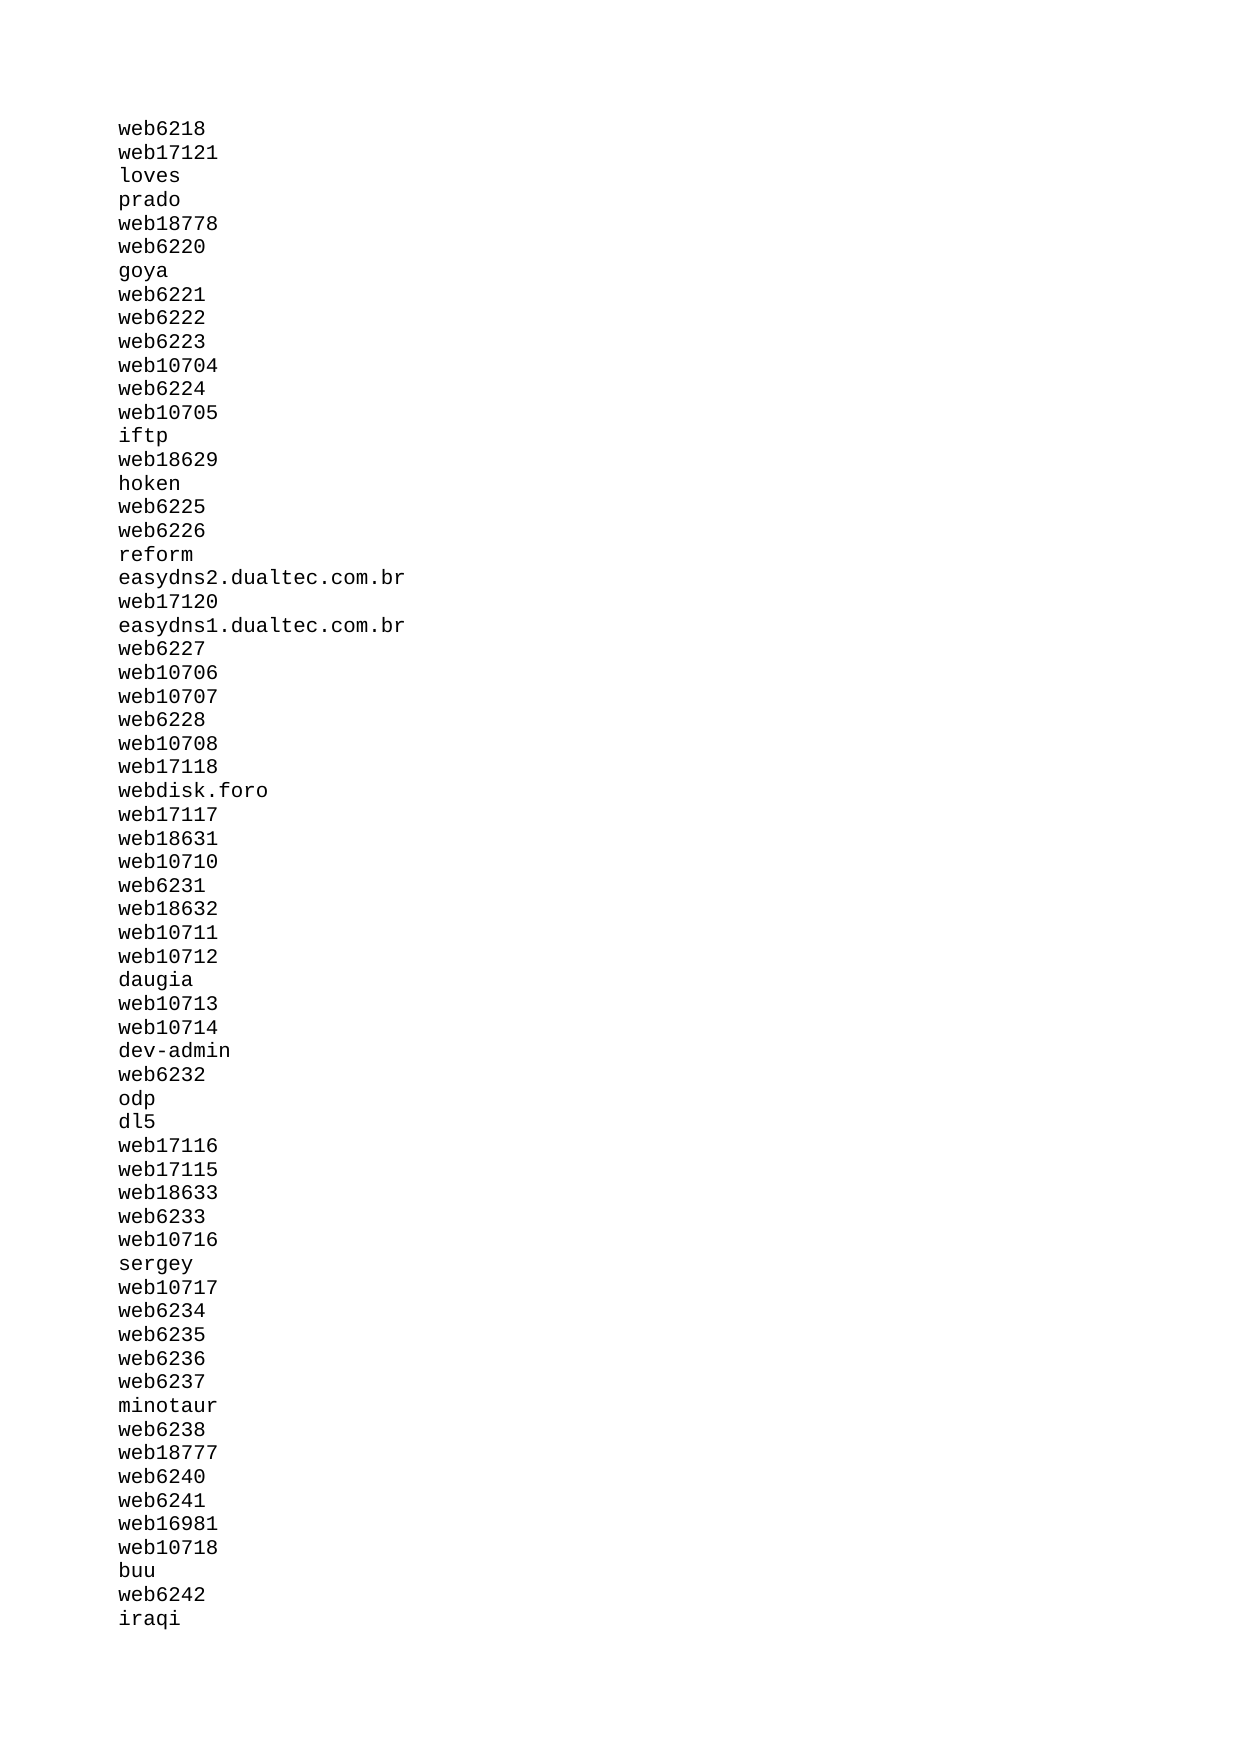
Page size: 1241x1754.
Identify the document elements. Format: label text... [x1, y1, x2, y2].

text web18632 [118, 898, 1122, 922]
text web10712 [118, 946, 1122, 969]
text reform [118, 544, 1122, 567]
text web6224 [118, 378, 1122, 402]
text web17117 [118, 804, 1122, 827]
text web6236 [118, 1348, 1122, 1371]
text web17120 [118, 591, 1122, 615]
text web10717 [118, 1277, 1122, 1300]
text daugia [118, 969, 1122, 993]
text web6231 [118, 875, 1122, 898]
text dl5 [118, 1111, 1122, 1135]
text easydns2.dualtec.com.br [118, 567, 1122, 591]
text web10718 [118, 1537, 1122, 1561]
text web6227 [118, 638, 1122, 662]
text web10708 [118, 733, 1122, 757]
text web10714 [118, 1017, 1122, 1040]
text hoken [118, 473, 1122, 496]
text web18629 [118, 449, 1122, 473]
text web6235 [118, 1324, 1122, 1348]
text web18631 [118, 827, 1122, 851]
text web18633 [118, 1182, 1122, 1206]
text web16981 [118, 1513, 1122, 1537]
text web6238 [118, 1419, 1122, 1442]
text web18778 [118, 213, 1122, 236]
text web10705 [118, 402, 1122, 426]
text web6218 [118, 118, 1122, 142]
text web6221 [118, 284, 1122, 307]
text web6228 [118, 709, 1122, 733]
text web18777 [118, 1442, 1122, 1466]
text web17118 [118, 757, 1122, 780]
text web6240 [118, 1466, 1122, 1489]
text iftp [118, 426, 1122, 449]
text iraqi [118, 1608, 1122, 1631]
text web6220 [118, 236, 1122, 260]
text web10711 [118, 922, 1122, 946]
text web10716 [118, 1229, 1122, 1253]
text web6226 [118, 520, 1122, 544]
text buu [118, 1561, 1122, 1584]
text web10706 [118, 662, 1122, 686]
text web17121 [118, 142, 1122, 165]
text sergey [118, 1253, 1122, 1277]
text web6242 [118, 1584, 1122, 1608]
text web17116 [118, 1135, 1122, 1158]
text web6234 [118, 1300, 1122, 1324]
text minotaur [118, 1395, 1122, 1419]
text loves [118, 165, 1122, 189]
text dev-admin [118, 1040, 1122, 1064]
text web6233 [118, 1206, 1122, 1229]
text web6225 [118, 496, 1122, 520]
text web10710 [118, 851, 1122, 875]
text web10704 [118, 354, 1122, 378]
text web6222 [118, 307, 1122, 331]
text webdisk.foro [118, 780, 1122, 804]
text prado [118, 189, 1122, 213]
text web10707 [118, 686, 1122, 709]
text web6241 [118, 1489, 1122, 1513]
text web6223 [118, 331, 1122, 354]
text odp [118, 1088, 1122, 1111]
text web6237 [118, 1371, 1122, 1395]
text web6232 [118, 1064, 1122, 1088]
text web10713 [118, 993, 1122, 1017]
text easydns1.dualtec.com.br [118, 615, 1122, 638]
text web17115 [118, 1158, 1122, 1182]
text goya [118, 260, 1122, 284]
